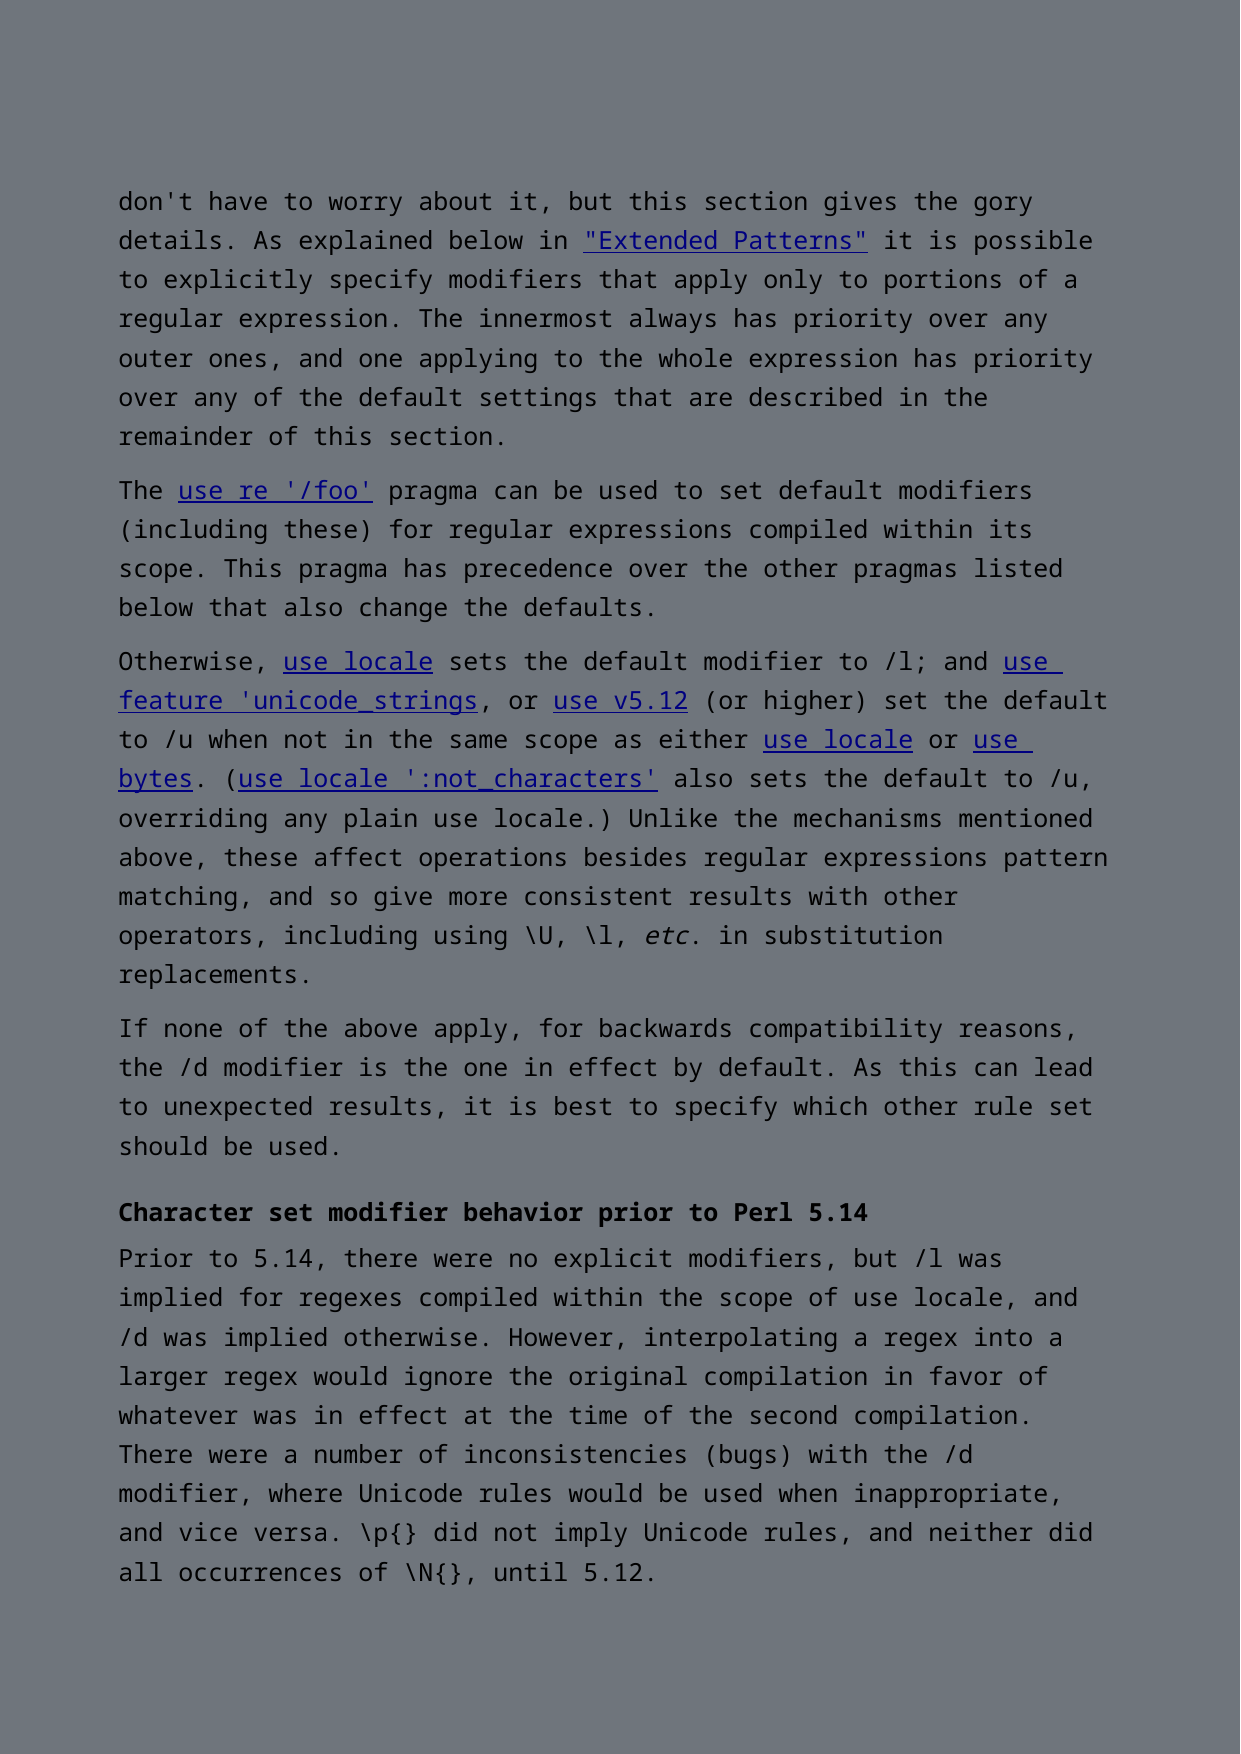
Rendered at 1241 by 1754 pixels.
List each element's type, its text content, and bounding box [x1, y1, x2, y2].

text If none of the above apply, for backwards compatibility reasons, the /d modifier is the one in effect by default. As this can lead to unexpected results, it is best to specify which other rule set should be used. [118, 1011, 1122, 1162]
subtitle Character set modifier behavior prior to Perl 5.14 [118, 1194, 1122, 1228]
text Otherwise, use locale sets the default modifier to /l; and use feature 'unicode_strings, or use v5.12 (or higher) set the default to /u when not in the same scope as either use locale or use bytes. (use locale ':not_characters' also sets the default to /u, overriding any plain use locale.) Unlike the mechanisms mentioned above, these affect operations besides regular expressions pattern matching, and so give more consistent results with other operators, including using \U, \l, etc. in substitution replacements. [118, 643, 1122, 991]
text The use re '/foo' pragma can be used to set default modifiers (including these) for regular expressions compiled within its scope. This pragma has precedence over the other pragmas listed below that also change the defaults. [118, 472, 1122, 624]
text Prior to 5.14, there were no explicit modifiers, but /l was implied for regexes compiled within the scope of use locale, and /d was implied otherwise. However, interpolating a regex into a larger regex would ignore the original compilation in favor of whatever was in effect at the time of the second compilation. There were a number of inconsistencies (bugs) with the /d modifier, where Unicode rules would be used when inappropriate, and vice versa. \p{} did not imply Unicode rules, and neither did all occurrences of \N{}, until 5.12. [118, 1241, 1122, 1588]
text don't have to worry about it, but this section gives the gory details. As explained below in "Extended Patterns" it is possible to explicitly specify modifiers that apply only to portions of a regular expression. The innermost always has priority over any outer ones, and one applying to the whole expression has priority over any of the default settings that are described in the remainder of this section. [118, 183, 1122, 453]
